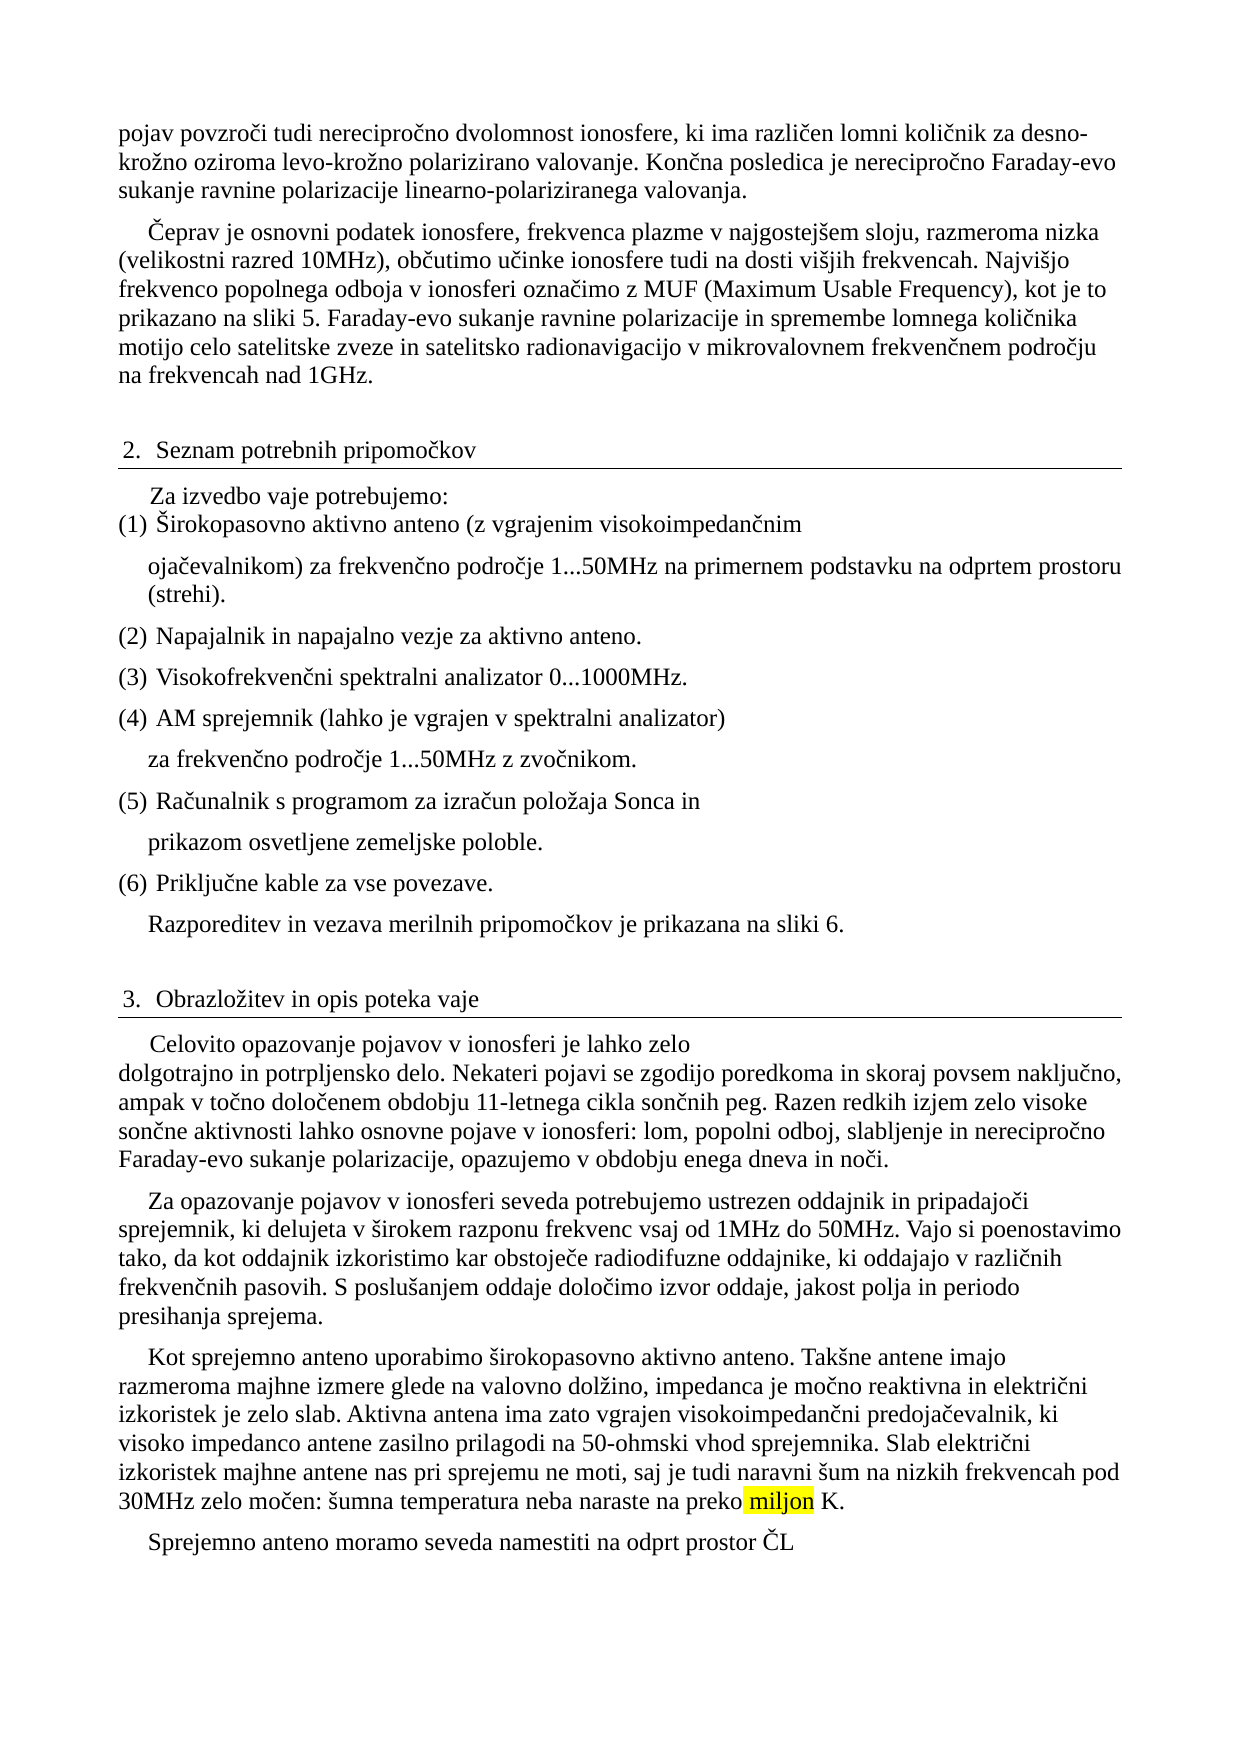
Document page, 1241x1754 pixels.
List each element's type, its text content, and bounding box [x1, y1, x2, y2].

text (3) Visokofrekvenčni spektralni analizator 0...1000MHz. [118, 662, 1122, 691]
text Za opazovanje pojavov v ionosferi seveda potrebujemo ustrezen oddajnik in pripadajoči sprejemnik, ki delujeta v širokem razponu frekvenc vsaj od 1MHz do 50MHz. Vajo si poenostavimo tako, da kot oddajnik izkoristimo kar obstoječe radiodifuzne oddajnike, ki oddajajo v različnih frekvenčnih pasovih. S poslušanjem oddaje določimo izvor oddaje, jakost polja in periodo presihanja sprejema. [118, 1186, 1122, 1329]
text 2. Seznam potrebnih pripomočkov [118, 431, 1122, 468]
text za frekvenčno področje 1...50MHz z zvočnikom. [148, 744, 1122, 773]
text (6) Priključne kable za vse povezave. [118, 868, 1122, 897]
text Celovito opazovanje pojavov v ionosferi je lahko zelo [118, 1029, 1122, 1058]
text 3. Obrazložitev in opis poteka vaje [118, 979, 1122, 1017]
text (4) AM sprejemnik (lahko je vgrajen v spektralni analizator) [118, 703, 1122, 732]
text prikazom osvetljene zemeljske poloble. [148, 827, 1122, 856]
text (2) Napajalnik in napajalno vezje za aktivno anteno. [118, 621, 1122, 649]
text Za izvedbo vaje potrebujemo: [118, 481, 1122, 509]
text pojav povzroči tudi nerecipročno dvolomnost ionosfere, ki ima različen lomni količnik za desno-krožno oziroma levo-krožno polarizirano valovanje. Končna posledica je nerecipročno Faraday-evo sukanje ravnine polarizacije linearno-polariziranega valovanja. [118, 118, 1122, 204]
text dolgotrajno in potrpljensko delo. Nekateri pojavi se zgodijo poredkoma in skoraj povsem naključno, ampak v točno določenem obdobju 11-letnega cikla sončnih peg. Razen redkih izjem zelo visoke sončne aktivnosti lahko osnovne pojave v ionosferi: lom, popolni odboj, slabljenje in nerecipročno Faraday-evo sukanje polarizacije, opazujemo v obdobju enega dneva in noči. [118, 1058, 1122, 1173]
text Kot sprejemno anteno uporabimo širokopasovno aktivno anteno. Takšne antene imajo razmeroma majhne izmere glede na valovno dolžino, impedanca je močno reaktivna in električni izkoristek je zelo slab. Aktivna antena ima zato vgrajen visokoimpedančni predojačevalnik, ki visoko impedanco antene zasilno prilagodi na 50-ohmski vhod sprejemnika. Slab električni izkoristek majhne antene nas pri sprejemu ne moti, saj je tudi naravni šum na nizkih frekvencah pod 30MHz zelo močen: šumna temperatura neba naraste na preko miljon K. [118, 1342, 1122, 1514]
text Razporeditev in vezava merilnih pripomočkov je prikazana na sliki 6. [118, 909, 1122, 938]
text Sprejemno anteno moramo seveda namestiti na odprt prostor ČL [118, 1527, 1122, 1556]
text (5) Računalnik s programom za izračun položaja Sonca in [118, 786, 1122, 814]
text Čeprav je osnovni podatek ionosfere, frekvenca plazme v najgostejšem sloju, razmeroma nizka (velikostni razred 10MHz), občutimo učinke ionosfere tudi na dosti višjih frekvencah. Najvišjo frekvenco popolnega odboja v ionosferi označimo z MUF (Maximum Usable Frequency), kot je to prikazano na sliki 5. Faraday-evo sukanje ravnine polarizacije in spremembe lomnega količnika motijo celo satelitske zveze in satelitsko radionavigacijo v mikrovalovnem frekvenčnem področju na frekvencah nad 1GHz. [118, 217, 1122, 389]
text (1) Širokopasovno aktivno anteno (z vgrajenim visokoimpedančnim [118, 509, 1122, 538]
text ojačevalnikom) za frekvenčno področje 1...50MHz na primernem podstavku na odprtem prostoru (strehi). [148, 551, 1122, 608]
